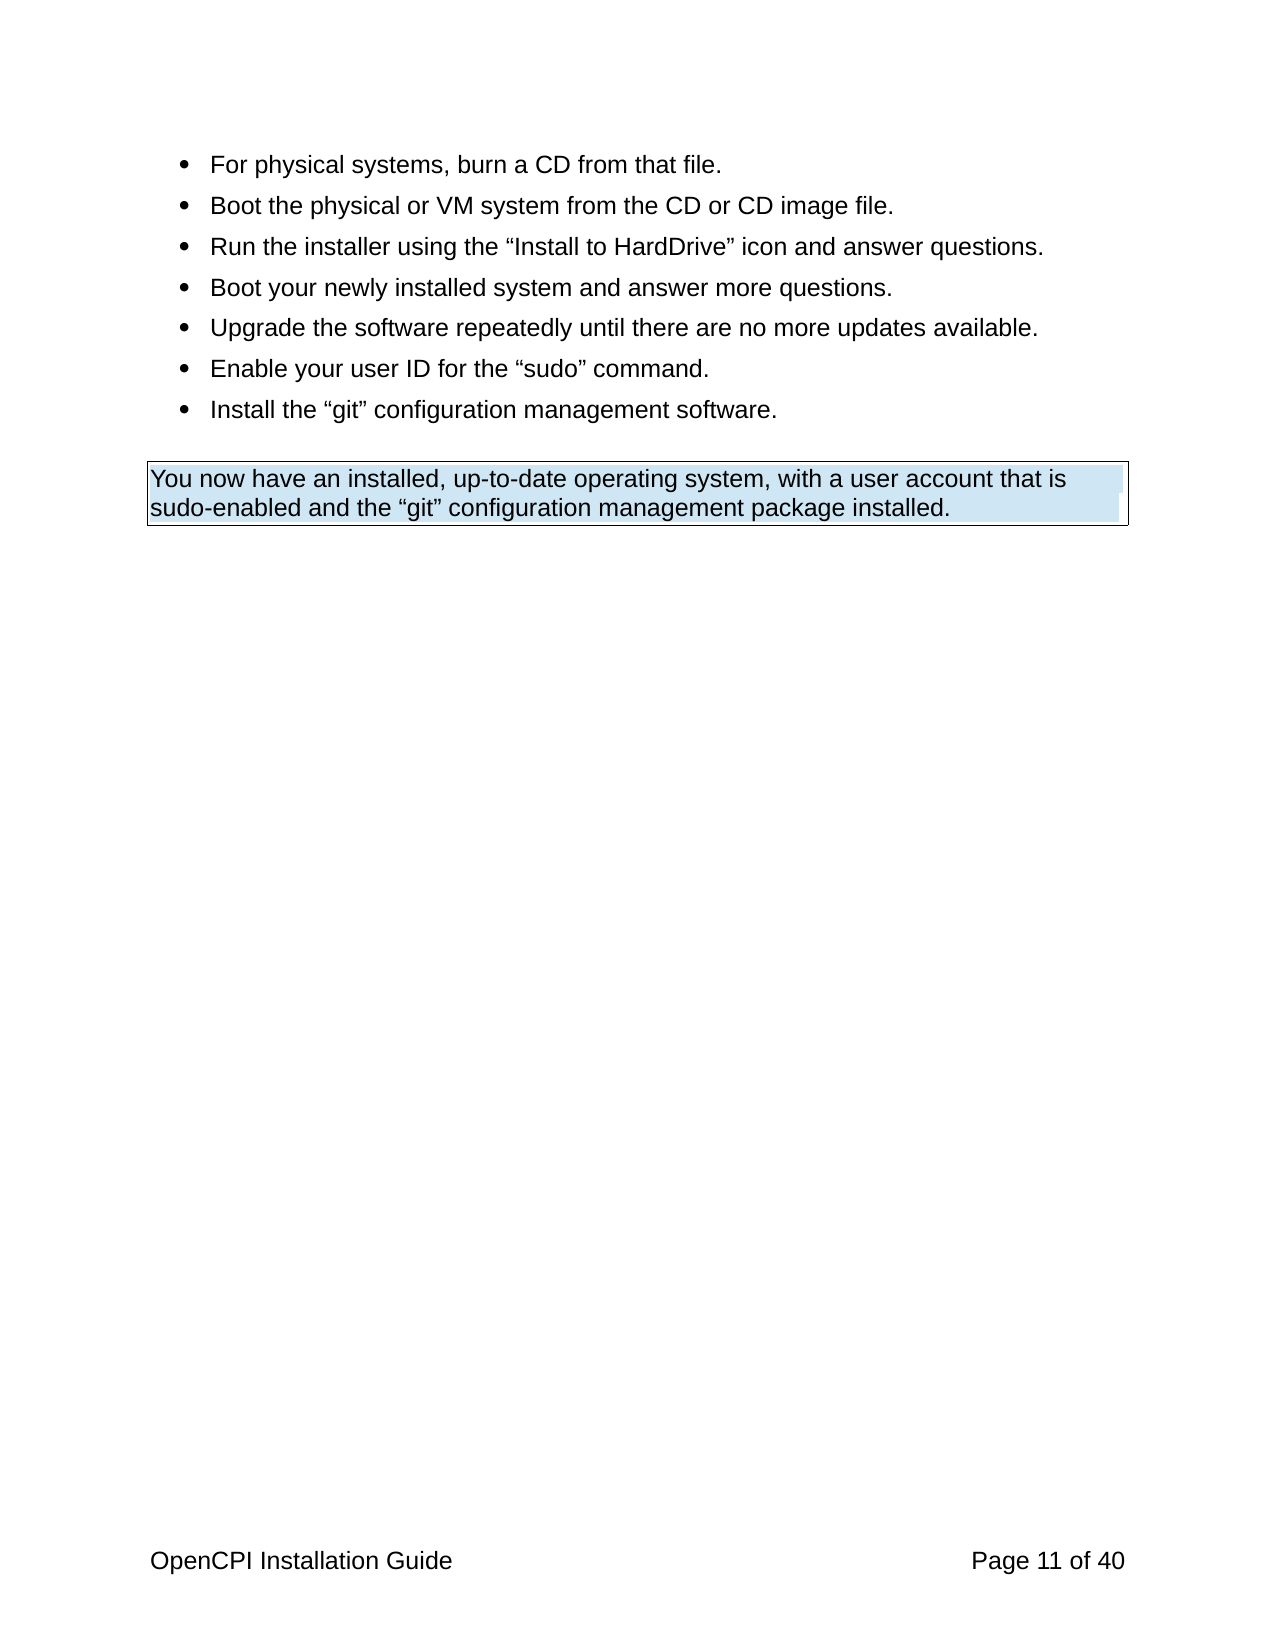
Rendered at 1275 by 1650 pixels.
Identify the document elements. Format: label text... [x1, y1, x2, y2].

text You now have an installed, up-to-date operating system, with a user account that is sudo-enabled and the “git” configuration management package installed. [148, 462, 1128, 525]
list Boot the physical or VM system from the CD or CD image file. [180, 191, 1125, 220]
list Boot your newly installed system and answer more questions. [180, 272, 1125, 301]
list Run the installer using the “Install to HardDrive” icon and answer questions. [180, 232, 1125, 261]
list Install the “git” configuration management software. [180, 395, 1125, 424]
list For physical systems, burn a CD from that file. [180, 150, 1125, 179]
list Enable your user ID for the “sudo” command. [180, 354, 1125, 383]
list Upgrade the software repeatedly until there are no more updates available. [180, 313, 1125, 342]
